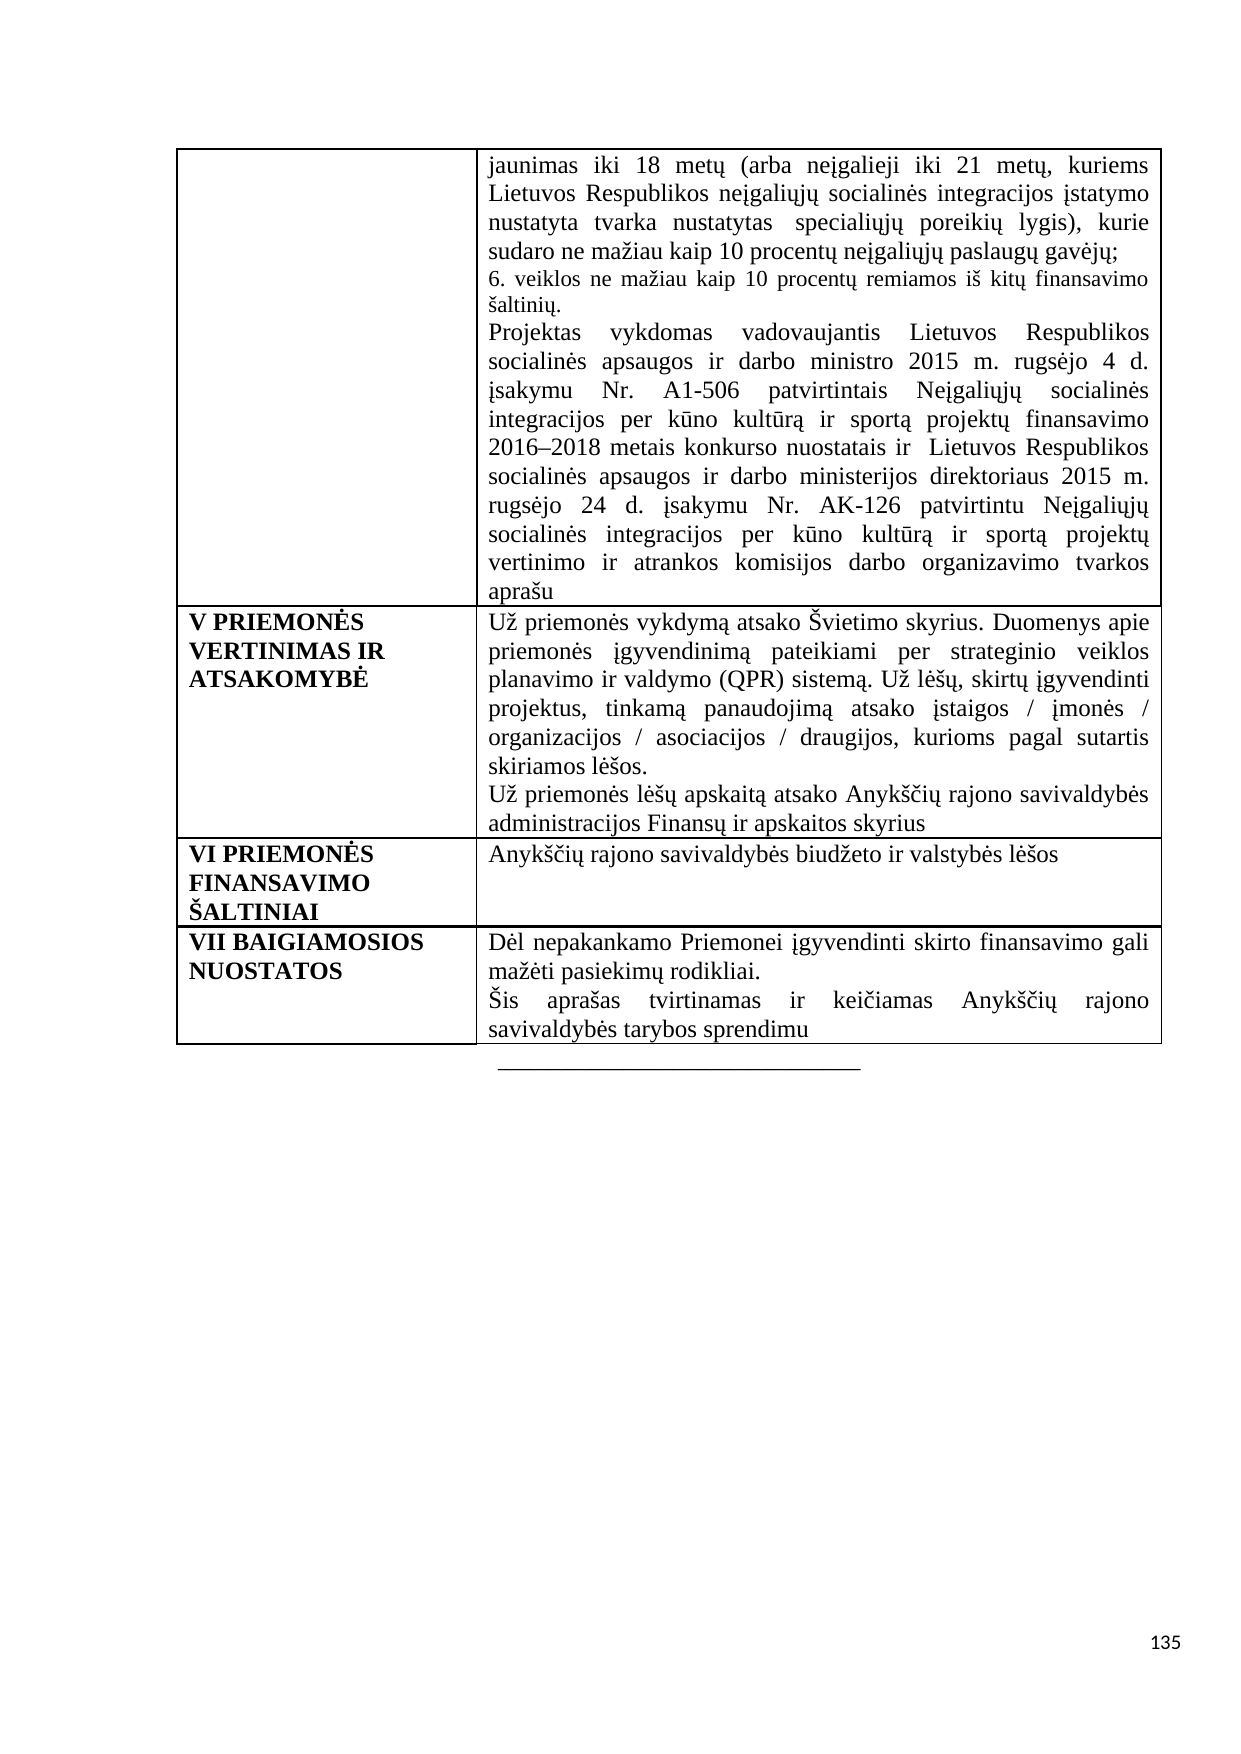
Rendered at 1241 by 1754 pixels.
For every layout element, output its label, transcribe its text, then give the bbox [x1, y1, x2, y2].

table_cell jaunimas iki 18 metų (arba neįgalieji iki 21 metų, kuriems Lietuvos Respublikos neįgaliųjų socialinės integracijos įstatymo nustatyta tvarka nustatytas specialiųjų poreikių lygis), kurie sudaro ne mažiau kaip 10 procentų neįgaliųjų paslaugų gavėjų; 6. veiklos ne mažiau kaip 10 procentų remiamos iš kitų finansavimo šaltinių. Projektas vykdomas vadovaujantis Lietuvos Respublikos socialinės apsaugos ir darbo ministro 2015 m. rugsėjo 4 d. įsakymu Nr. A1-506 patvirtintais Neįgaliųjų socialinės integracijos per kūno kultūrą ir sportą projektų finansavimo 2016–2018 metais konkurso nuostatais ir Lietuvos Respublikos socialinės apsaugos ir darbo ministerijos direktoriaus 2015 m. rugsėjo 24 d. įsakymu Nr. AK-126 patvirtintu Neįgaliųjų socialinės integracijos per kūno kultūrą ir sportą projektų vertinimo ir atrankos komisijos darbo organizavimo tvarkos aprašu [478, 150, 1160, 605]
table_cell Dėl nepakankamo Priemonei įgyvendinti skirto finansavimo gali mažėti pasiekimų rodikliai. Šis aprašas tvirtinamas ir keičiamas Anykščių rajono savivaldybės tarybos sprendimu [477, 928, 1161, 1042]
table_cell V PRIEMONĖS VERTINIMAS IR ATSAKOMYBĖ [178, 607, 476, 837]
table_cell VI PRIEMONĖS FINANSAVIMO ŠALTINIAI [178, 839, 476, 925]
table_cell VII BAIGIAMOSIOS NUOSTATOS [178, 928, 476, 1042]
table_cell Už priemonės vykdymą atsako Švietimo skyrius. Duomenys apie priemonės įgyvendinimą pateikiami per strateginio veiklos planavimo ir valdymo (QPR) sistemą. Už lėšų, skirtų įgyvendinti projektus, tinkamą panaudojimą atsako įstaigos / įmonės / organizacijos / asociacijos / draugijos, kurioms pagal sutartis skiriamos lėšos. Už priemonės lėšų apskaitą atsako Anykščių rajono savivaldybės administracijos Finansų ir apskaitos skyrius [477, 607, 1161, 837]
text _____________________________ [177, 1044, 1181, 1073]
table_cell Anykščių rajono savivaldybės biudžeto ir valstybės lėšos [477, 839, 1161, 925]
table_cell [178, 150, 476, 605]
